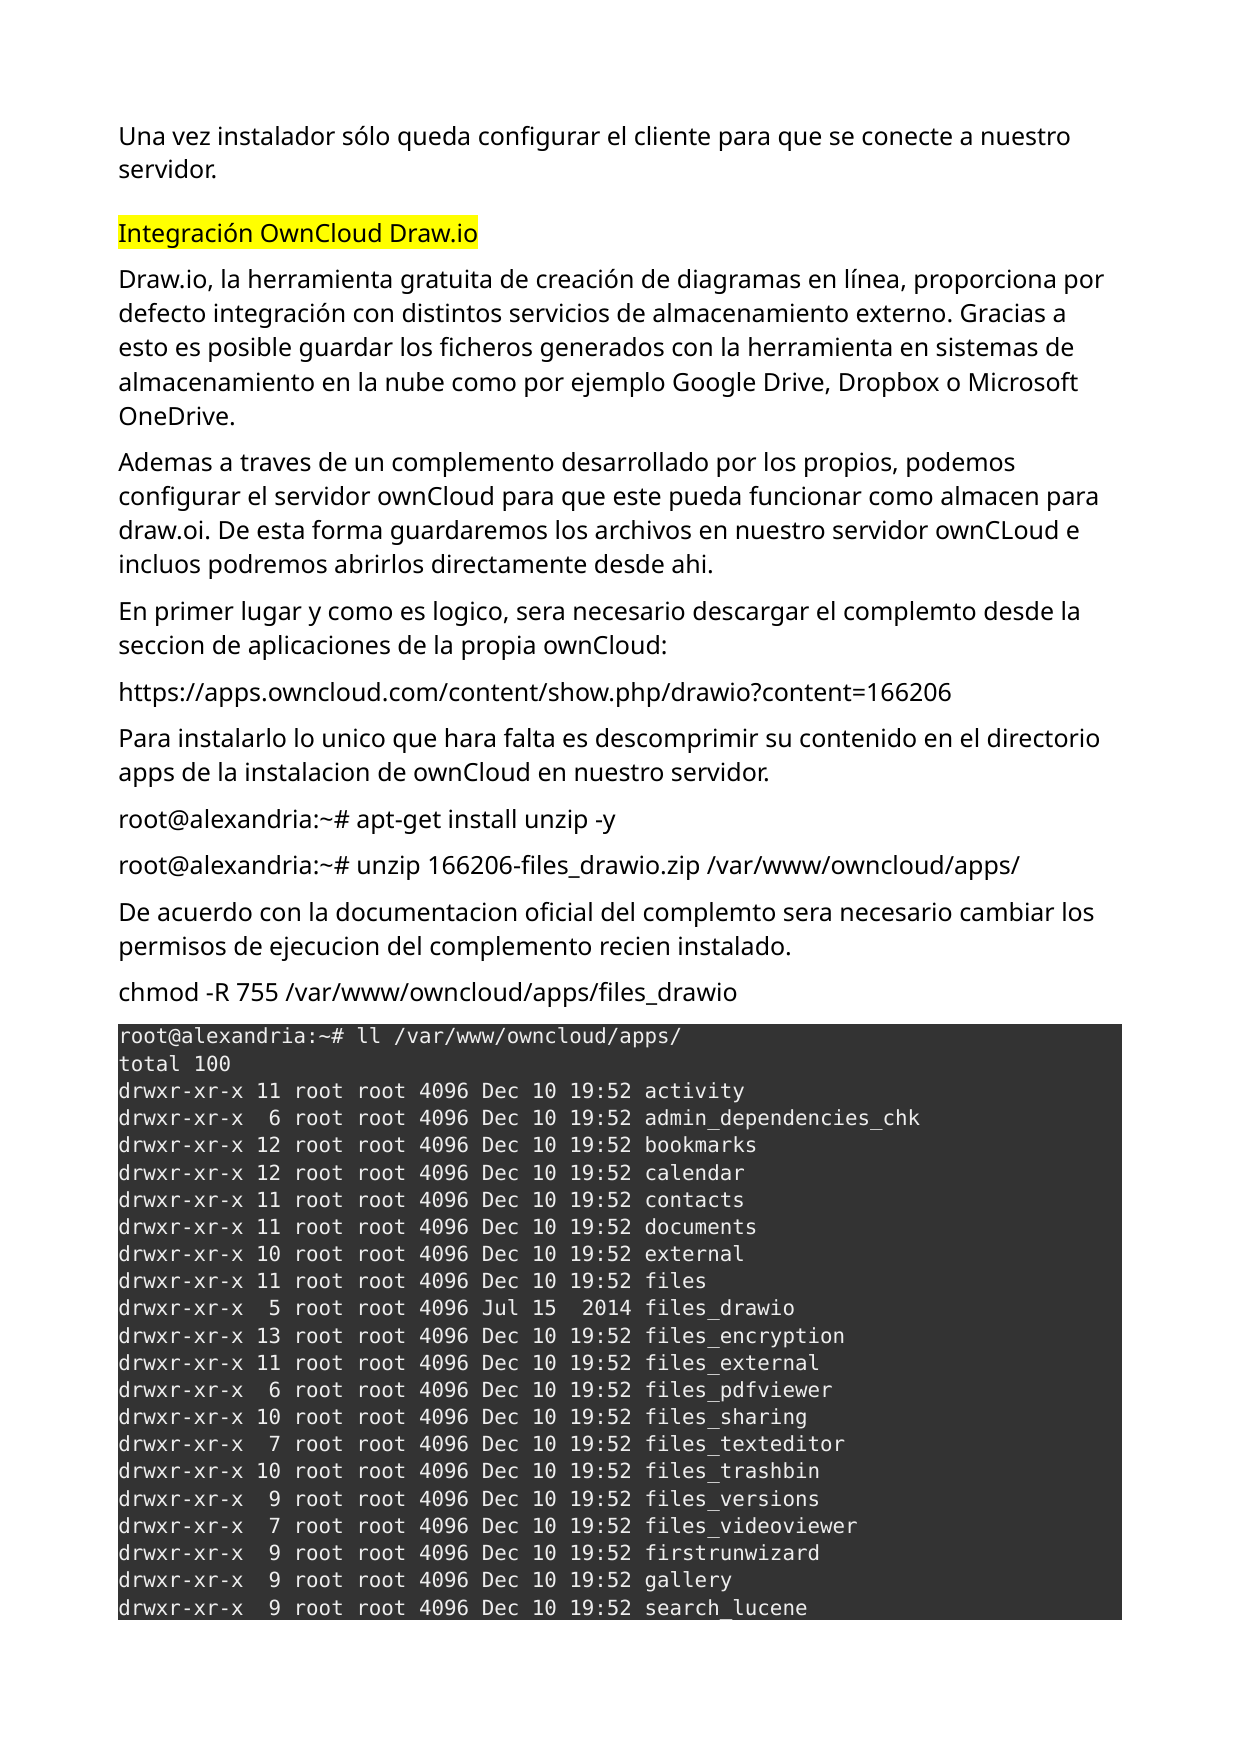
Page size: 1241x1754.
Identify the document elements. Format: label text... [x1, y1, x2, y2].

text drwxr-xr-x 5 root root 4096 Jul 15 2014 files_drawio [118, 1296, 1122, 1321]
text drwxr-xr-x 11 root root 4096 Dec 10 19:52 files [118, 1269, 1122, 1293]
text drwxr-xr-x 10 root root 4096 Dec 10 19:52 files_sharing [118, 1405, 1122, 1429]
text drwxr-xr-x 13 root root 4096 Dec 10 19:52 files_encryption [118, 1324, 1122, 1348]
text drwxr-xr-x 11 root root 4096 Dec 10 19:52 files_external [118, 1351, 1122, 1375]
text drwxr-xr-x 11 root root 4096 Dec 10 19:52 activity [118, 1079, 1122, 1103]
text drwxr-xr-x 10 root root 4096 Dec 10 19:52 files_trashbin [118, 1459, 1122, 1484]
text drwxr-xr-x 6 root root 4096 Dec 10 19:52 admin_dependencies_chk [118, 1106, 1122, 1130]
text drwxr-xr-x 10 root root 4096 Dec 10 19:52 external [118, 1242, 1122, 1266]
text Para instalarlo lo unico que hara falta es descomprimir su contenido en el directorio apps de la instalacion de ownCloud en nuestro servidor. [118, 721, 1122, 789]
text En primer lugar y como es logico, sera necesario descargar el complemto desde la seccion de aplicaciones de la propia ownCloud: [118, 593, 1122, 662]
text root@alexandria:~# unzip 166206-files_drawio.zip /var/www/owncloud/apps/ [118, 848, 1122, 882]
text drwxr-xr-x 9 root root 4096 Dec 10 19:52 firstrunwizard [118, 1541, 1122, 1565]
text drwxr-xr-x 9 root root 4096 Dec 10 19:52 gallery [118, 1568, 1122, 1593]
text chmod -R 755 /var/www/owncloud/apps/files_drawio [118, 975, 1122, 1009]
text root@alexandria:~# ll /var/www/owncloud/apps/ [118, 1024, 1122, 1049]
text drwxr-xr-x 7 root root 4096 Dec 10 19:52 files_texteditor [118, 1432, 1122, 1457]
text Ademas a traves de un complemento desarrollado por los propios, podemos configurar el servidor ownCloud para que este pueda funcionar como almacen para draw.oi. De esta forma guardaremos los archivos en nuestro servidor ownCLoud e incluos podremos abrirlos directamente desde ahi. [118, 445, 1122, 581]
text drwxr-xr-x 11 root root 4096 Dec 10 19:52 contacts [118, 1188, 1122, 1212]
text drwxr-xr-x 11 root root 4096 Dec 10 19:52 documents [118, 1215, 1122, 1239]
text root@alexandria:~# apt-get install unzip -y [118, 801, 1122, 835]
text Una vez instalador sólo queda configurar el cliente para que se conecte a nuestro servidor. [118, 118, 1122, 186]
text drwxr-xr-x 9 root root 4096 Dec 10 19:52 files_versions [118, 1487, 1122, 1511]
text https://apps.owncloud.com/content/show.php/drawio?content=166206 [118, 674, 1122, 708]
text drwxr-xr-x 7 root root 4096 Dec 10 19:52 files_videoviewer [118, 1514, 1122, 1538]
text drwxr-xr-x 12 root root 4096 Dec 10 19:52 calendar [118, 1161, 1122, 1185]
text Integración OwnCloud Draw.io [118, 215, 1122, 249]
text total 100 [118, 1052, 1122, 1076]
text drwxr-xr-x 12 root root 4096 Dec 10 19:52 bookmarks [118, 1133, 1122, 1158]
text De acuerdo con la documentacion oficial del complemto sera necesario cambiar los permisos de ejecucion del complemento recien instalado. [118, 894, 1122, 963]
text drwxr-xr-x 9 root root 4096 Dec 10 19:52 search_lucene [118, 1596, 1122, 1620]
text Draw.io, la herramienta gratuita de creación de diagramas en línea, proporciona por defecto integración con distintos servicios de almacenamiento externo. Gracias a esto es posible guardar los ficheros generados con la herramienta en sistemas de almacenamiento en la nube como por ejemplo Google Drive, Dropbox o Microsoft OneDrive. [118, 262, 1122, 432]
text drwxr-xr-x 6 root root 4096 Dec 10 19:52 files_pdfviewer [118, 1378, 1122, 1402]
